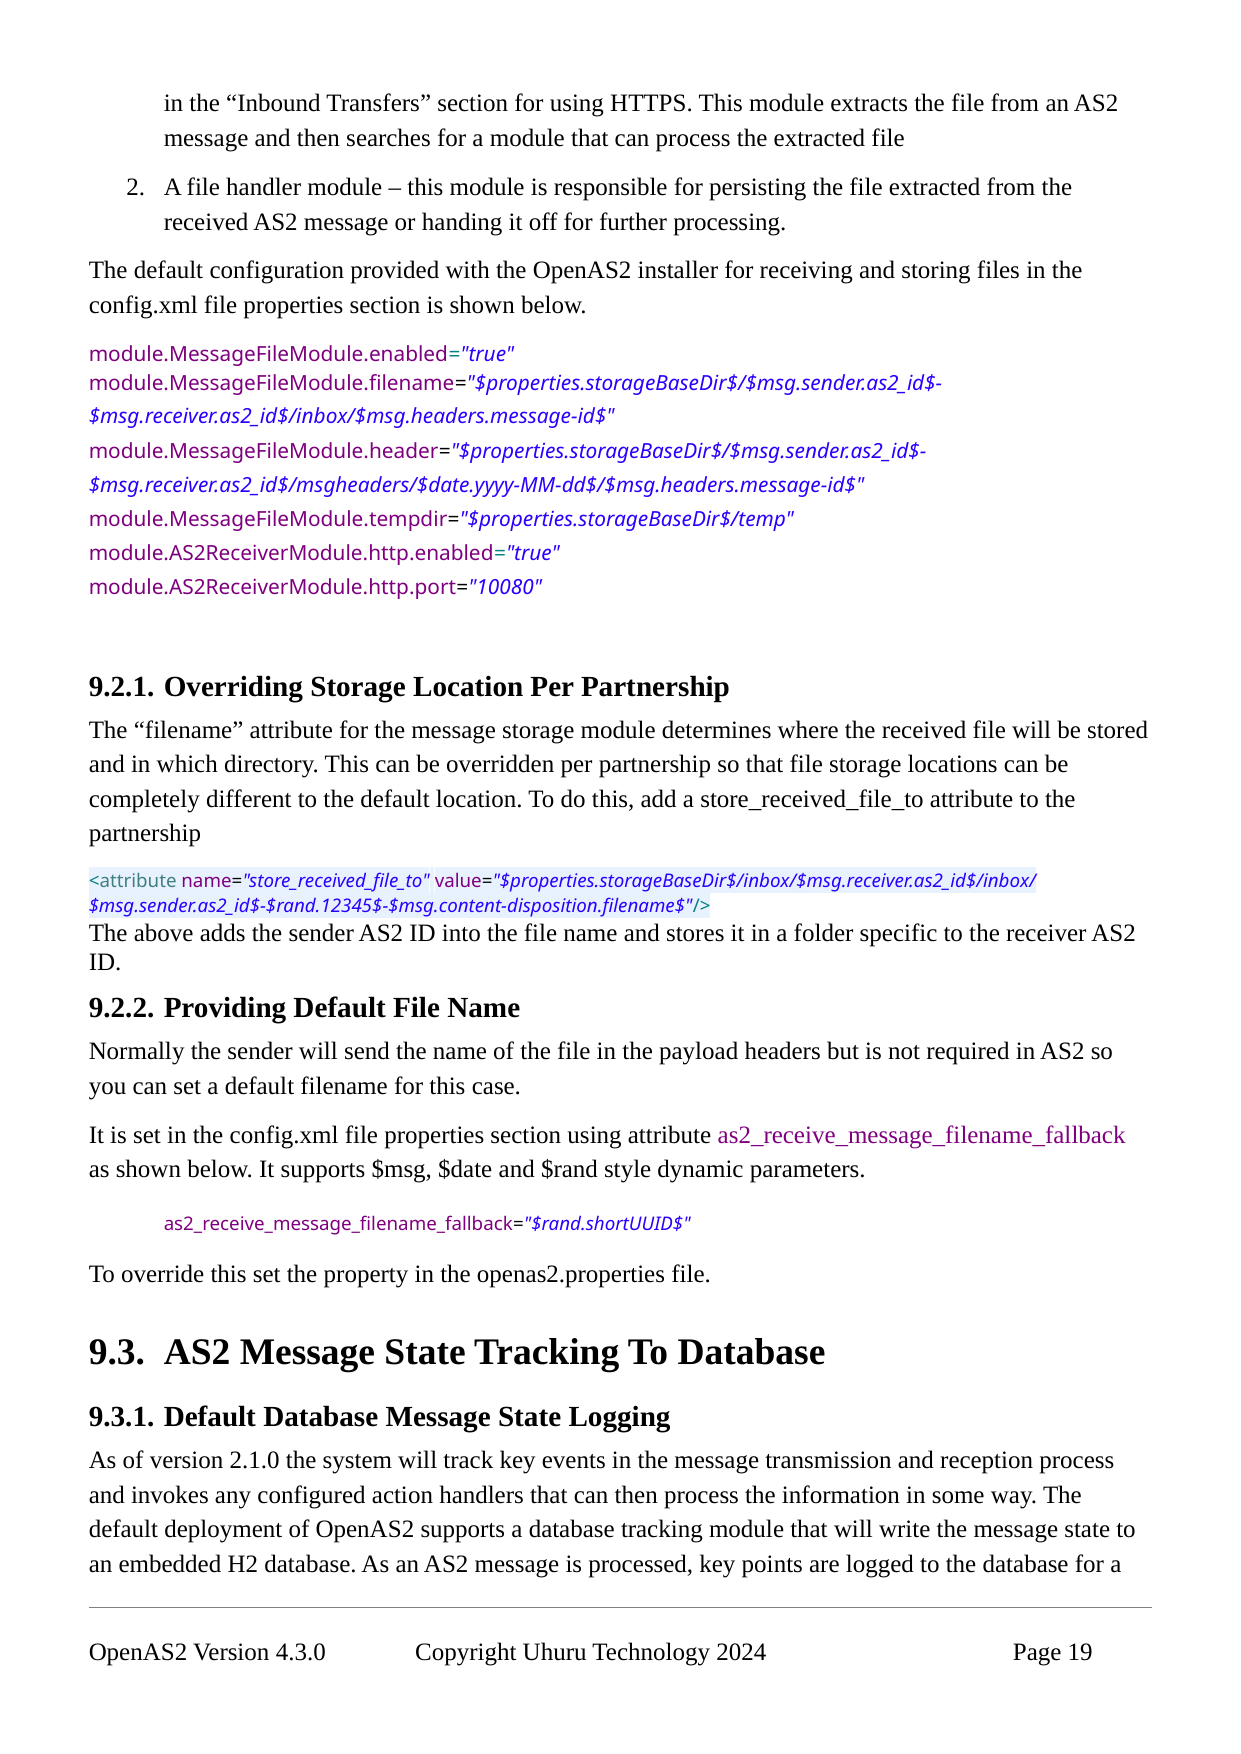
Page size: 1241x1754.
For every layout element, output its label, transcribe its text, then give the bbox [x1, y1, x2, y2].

text The above adds the sender AS2 ID into the file name and stores it in a folder specific to the receiver AS2 ID. [88, 918, 1152, 976]
text module.MessageFileModule.filename="$properties.storageBaseDir$/$msg.sender.as2_id$-$msg.receiver.as2_id$/inbox/$msg.headers.message-id$" [88, 368, 1152, 430]
list in the “Inbound Transfers” section for using HTTPS. This module extracts the file from an AS2 message and then searches for a module that can process the extracted file [126, 88, 1152, 152]
text To override this set the property in the openas2.properties file. [88, 1259, 1152, 1288]
text The “filename” attribute for the message storage module determines where the received file will be stored and in which directory. This can be overridden per partnership so that file storage locations can be completely different to the default location. To do this, add a store_received_file_to attribute to the partnership [88, 715, 1152, 847]
list A file handler module – this module is responsible for persisting the file extracted from the received AS2 message or handing it off for further processing. [126, 172, 1152, 235]
text as2_receive_message_filename_fallback="$rand.shortUUID$" [88, 1203, 1152, 1238]
subtitle AS2 Message State Tracking To Database [88, 1329, 1152, 1372]
text module.MessageFileModule.header="$properties.storageBaseDir$/$msg.sender.as2_id$-$msg.receiver.as2_id$/msgheaders/$date.yyyy-MM-dd$/$msg.headers.message-id$" [88, 436, 1152, 498]
text Normally the sender will send the name of the file in the payload headers but is not required in AS2 so you can set a default filename for this case. [88, 1036, 1152, 1100]
text <attribute name="store_received_file_to" value="$properties.storageBaseDir$/inbox/$msg.receiver.as2_id$/inbox/$msg.sender.as2_id$-$rand.12345$-$msg.content-disposition.filename$"/> [88, 867, 1152, 918]
text The default configuration provided with the OpenAS2 installer for receiving and storing files in the config.xml file properties section is shown below. [88, 256, 1152, 319]
subtitle Default Database Message State Logging [88, 1399, 1152, 1433]
subtitle Providing Default File Name [88, 990, 1152, 1024]
text It is set in the config.xml file properties section using attribute as2_receive_message_filename_fallback as shown below. It supports $msg, $date and $rand style dynamic parameters. [88, 1120, 1152, 1183]
text module.MessageFileModule.tempdir="$properties.storageBaseDir$/temp" [88, 504, 1152, 532]
subtitle Overriding Storage Location Per Partnership [88, 669, 1152, 702]
text module.AS2ReceiverModule.http.enabled="true" [88, 538, 1152, 566]
text As of version 2.1.0 the system will track key events in the message transmission and reception process and invokes any configured action handlers that can then process the information in some way. The default deployment of OpenAS2 supports a database tracking module that will write the message state to an embedded H2 database. As an AS2 message is processed, key points are logged to the database for a [88, 1445, 1152, 1577]
text module.AS2ReceiverModule.http.port="10080" [88, 572, 1152, 600]
